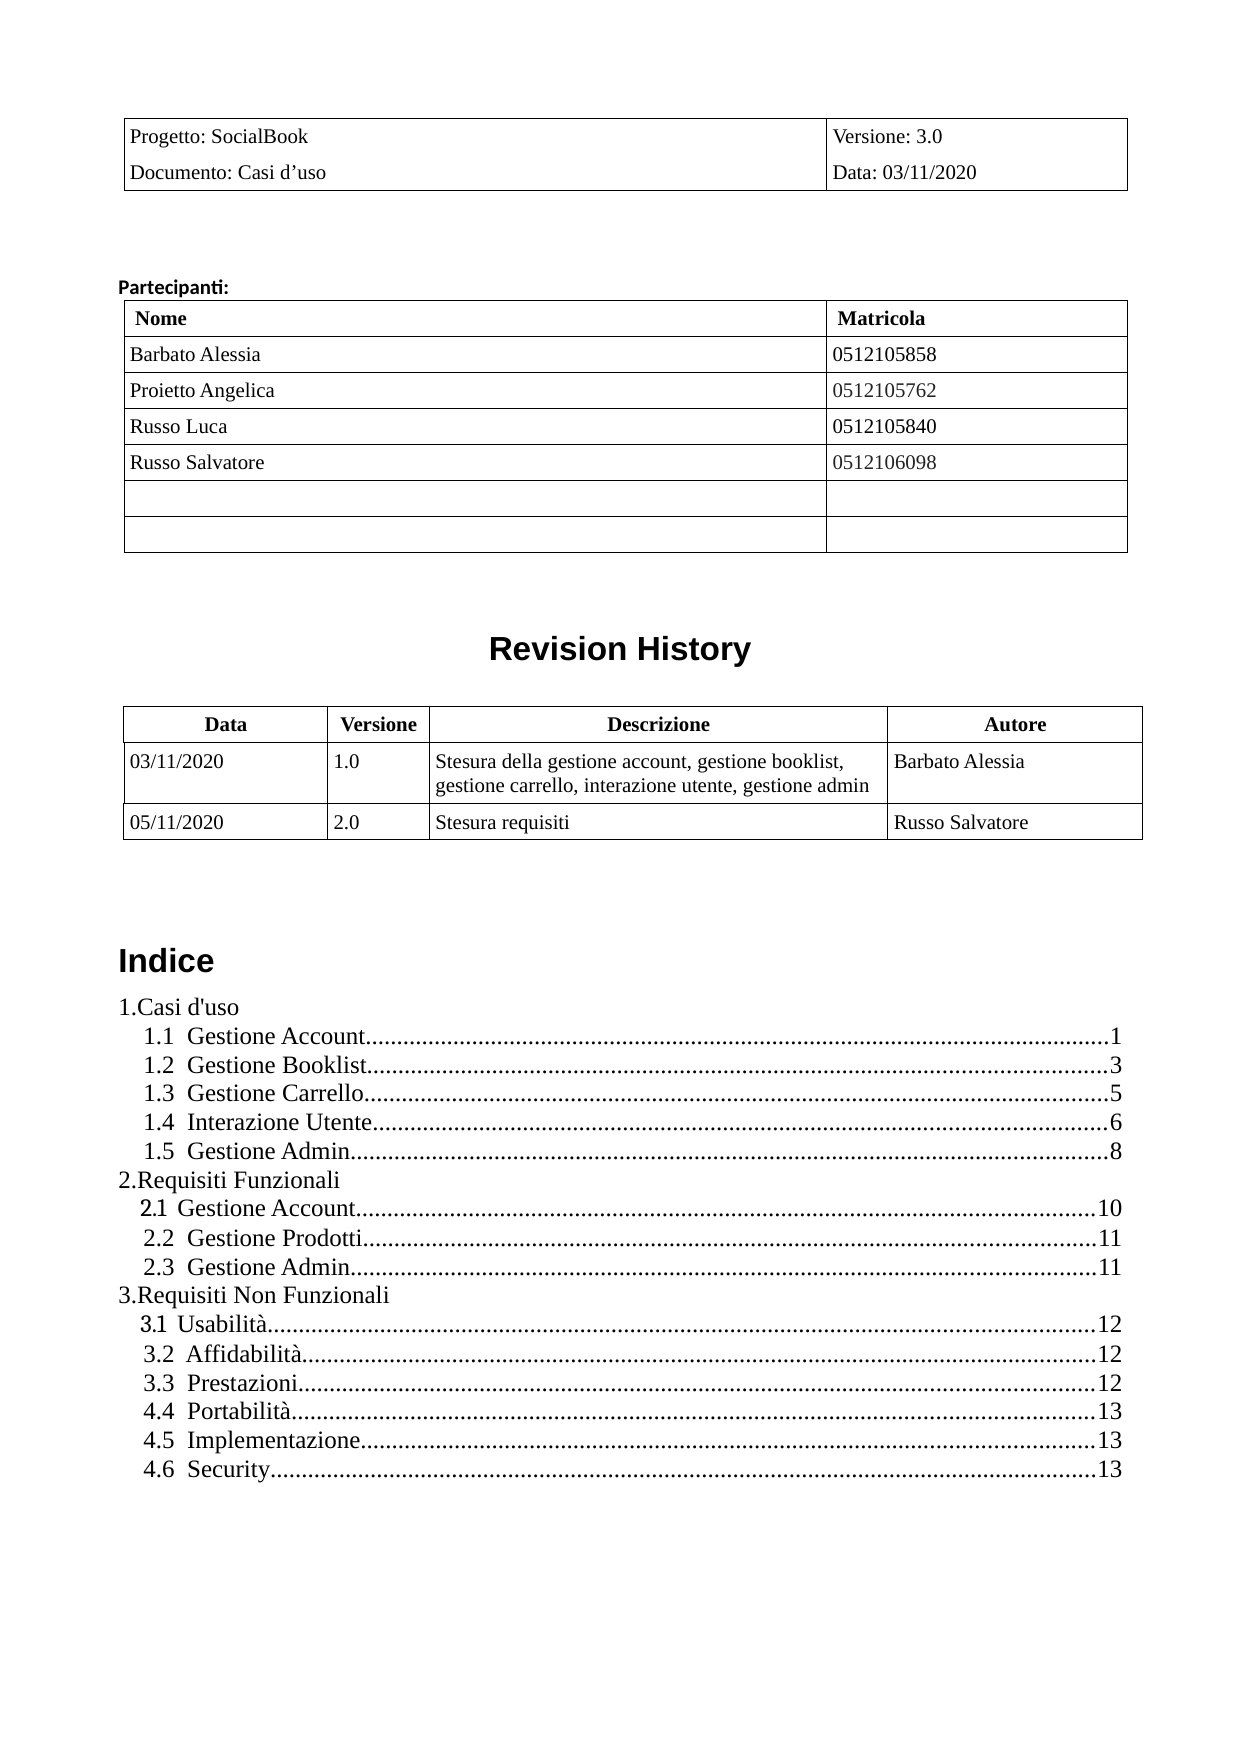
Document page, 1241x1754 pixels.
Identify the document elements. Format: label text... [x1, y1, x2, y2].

text 3.1 Usabilità 12 [118, 1309, 1122, 1339]
table_header Descrizione [430, 707, 887, 742]
text 1.3 Gestione Carrello 5 [118, 1078, 1122, 1107]
table_header Autore [888, 707, 1142, 742]
text 3.Requisiti Non Funzionali [118, 1281, 1122, 1309]
table_cell Proietto Angelica [125, 373, 826, 408]
table_cell 0512105858 [827, 337, 1127, 372]
text 2.2 Gestione Prodotti 11 [118, 1223, 1122, 1252]
text Revision History [118, 629, 1122, 667]
table_cell [125, 481, 826, 516]
text 1.4 Interazione Utente 6 [118, 1107, 1122, 1136]
table_cell [827, 481, 1127, 516]
table_cell [125, 517, 826, 552]
table_cell Barbato Alessia [125, 337, 826, 372]
table_cell 05/11/2020 [124, 804, 327, 839]
table_cell 03/11/2020 [125, 743, 327, 803]
text 2.1 Gestione Account 10 [118, 1193, 1122, 1223]
text 2.3 Gestione Admin 11 [118, 1252, 1122, 1281]
text 3.3 Prestazioni 12 [118, 1368, 1122, 1396]
table_cell 0512105840 [827, 409, 1127, 444]
table_cell Stesura della gestione account, gestione booklist, gestione carrello, interazione utente, gestione admin [430, 743, 887, 803]
table_cell 0512105762 [827, 373, 1127, 408]
text 1.5 Gestione Admin 8 [118, 1136, 1122, 1165]
text 1.Casi d'uso [118, 992, 1122, 1021]
table_cell 0512106098 [827, 445, 1127, 480]
table_cell 1.0 [328, 743, 429, 803]
table_header Versione [328, 707, 429, 742]
text 4.5 Implementazione 13 [118, 1425, 1122, 1454]
text 1.1 Gestione Account 1 [118, 1021, 1122, 1050]
table_header Nome [125, 301, 826, 336]
table_header Matricola [827, 301, 1127, 336]
text 1.2 Gestione Booklist 3 [118, 1050, 1122, 1078]
table_cell [827, 517, 1127, 552]
text 3.2 Affidabilità 12 [118, 1339, 1122, 1368]
table_cell Russo Salvatore [888, 804, 1142, 839]
table_cell Stesura requisiti [430, 804, 887, 839]
table_header Data [124, 707, 327, 742]
text Partecipanti: [118, 274, 1122, 300]
text Indice [118, 941, 1122, 980]
table_cell Russo Luca [125, 409, 826, 444]
table_cell Barbato Alessia [888, 743, 1142, 803]
text 4.6 Security 13 [118, 1454, 1122, 1483]
text 2.Requisiti Funzionali [118, 1165, 1122, 1193]
table_cell 2.0 [328, 804, 429, 839]
table_cell Russo Salvatore [125, 445, 826, 480]
text 4.4 Portabilità 13 [118, 1396, 1122, 1425]
